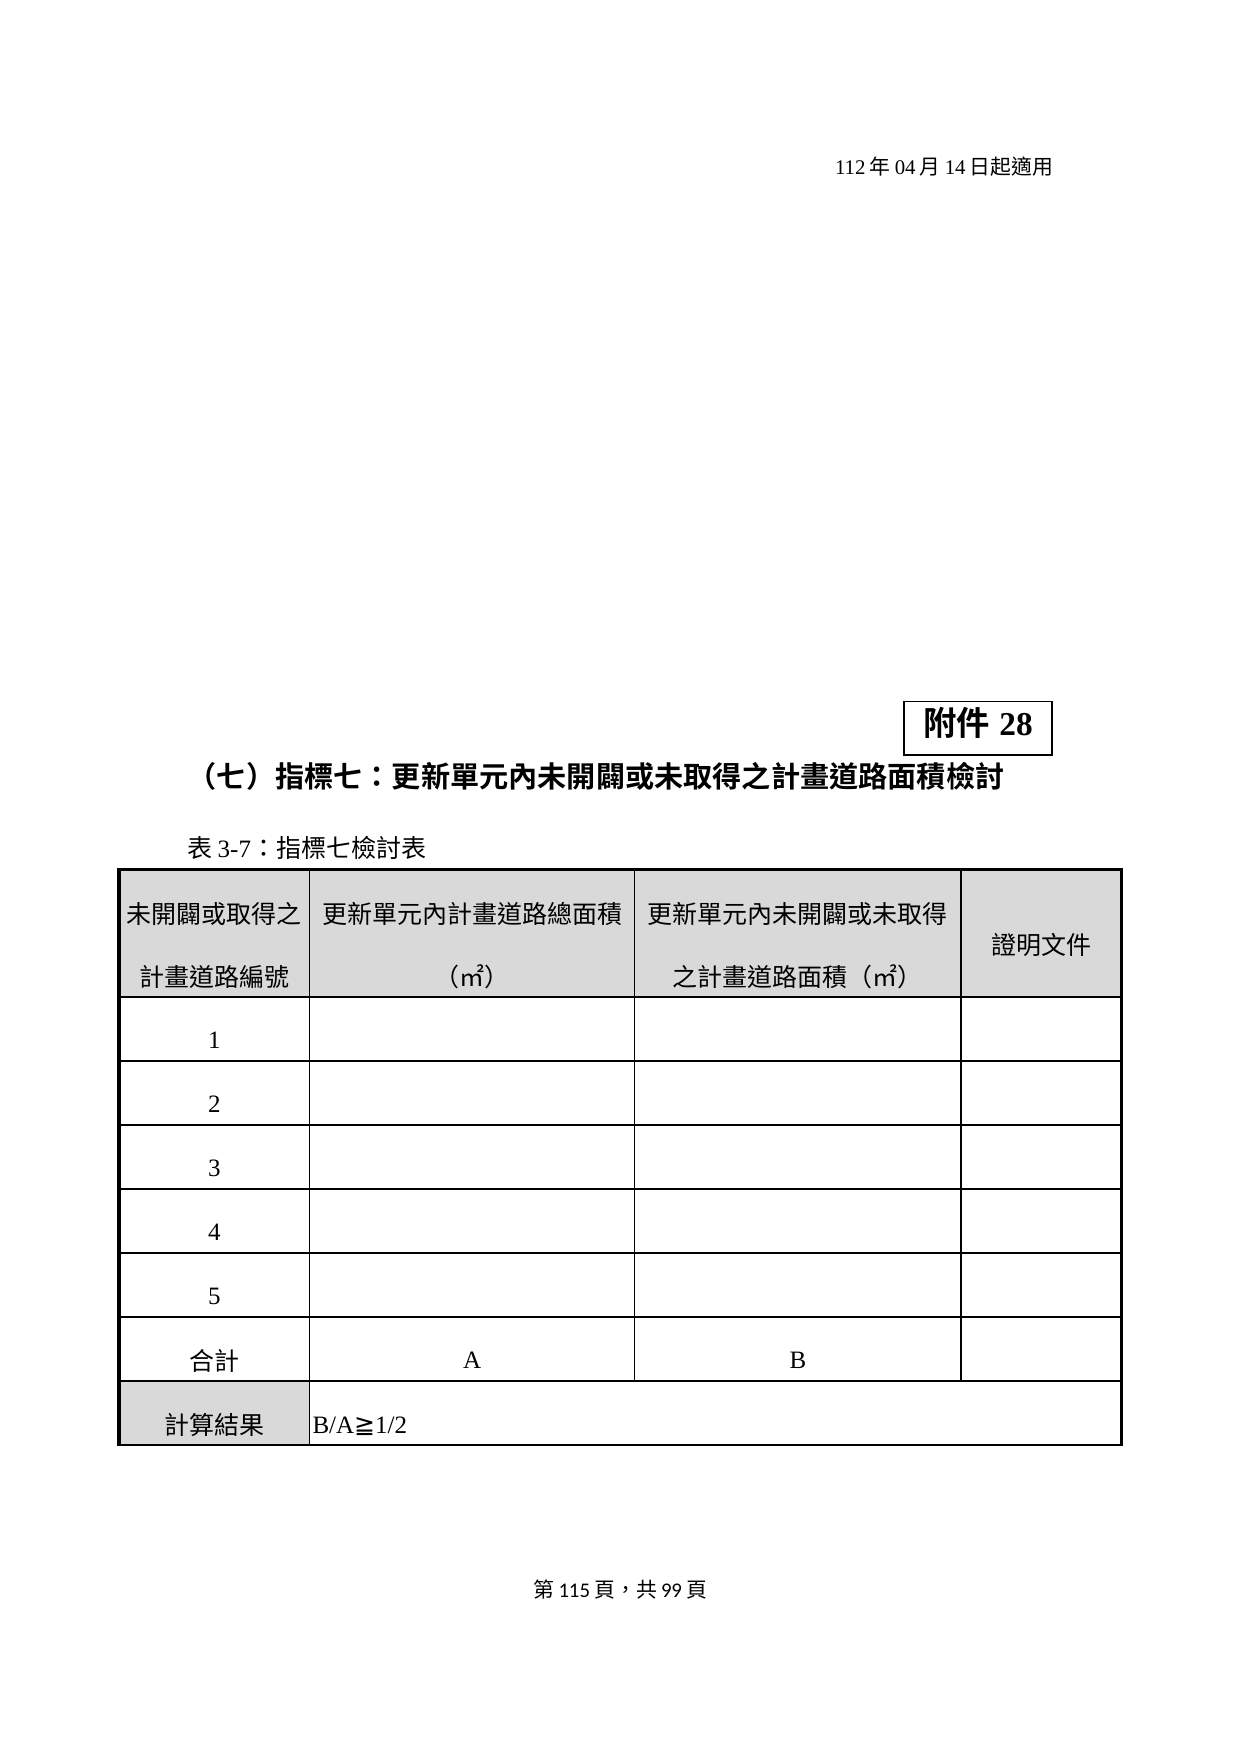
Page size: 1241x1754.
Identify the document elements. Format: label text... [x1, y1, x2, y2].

table_cell 計算結果 [121, 1382, 309, 1444]
table_cell 1 [121, 998, 309, 1060]
text 表3-7：指標七檢討表 [187, 805, 1053, 868]
table_header 更新單元內未開闢或未取得之計畫道路面積（㎡） [635, 871, 960, 996]
table_cell 5 [121, 1254, 309, 1316]
table_cell [635, 1190, 960, 1252]
table_cell [962, 1318, 1120, 1380]
table_cell [962, 1254, 1120, 1316]
table_cell 合計 [121, 1318, 309, 1380]
table_cell [635, 1062, 960, 1124]
table_cell 4 [121, 1190, 309, 1252]
table_cell B [635, 1318, 960, 1380]
table_cell [635, 998, 960, 1060]
table_cell [962, 1062, 1120, 1124]
table_cell [962, 1126, 1120, 1188]
table_header 未開闢或取得之計畫道路編號 [121, 871, 309, 996]
table_cell B/A≧1/2 [310, 1382, 1120, 1444]
table_cell 3 [121, 1126, 309, 1188]
table_cell [310, 1062, 634, 1124]
table_cell [962, 998, 1120, 1060]
table_cell [310, 1126, 634, 1188]
table_cell [310, 1190, 634, 1252]
text （七）指標七：更新單元內未開闢或未取得之計畫道路面積檢討 [187, 733, 1053, 796]
table_cell A [310, 1318, 634, 1380]
table_cell [635, 1254, 960, 1316]
table_cell [635, 1126, 960, 1188]
table_header 證明文件 [962, 871, 1120, 996]
table_cell 2 [121, 1062, 309, 1124]
table_cell [310, 1254, 634, 1316]
table_header 更新單元內計畫道路總面積 （㎡） [310, 871, 634, 996]
table_cell [962, 1190, 1120, 1252]
table_cell [310, 998, 634, 1060]
